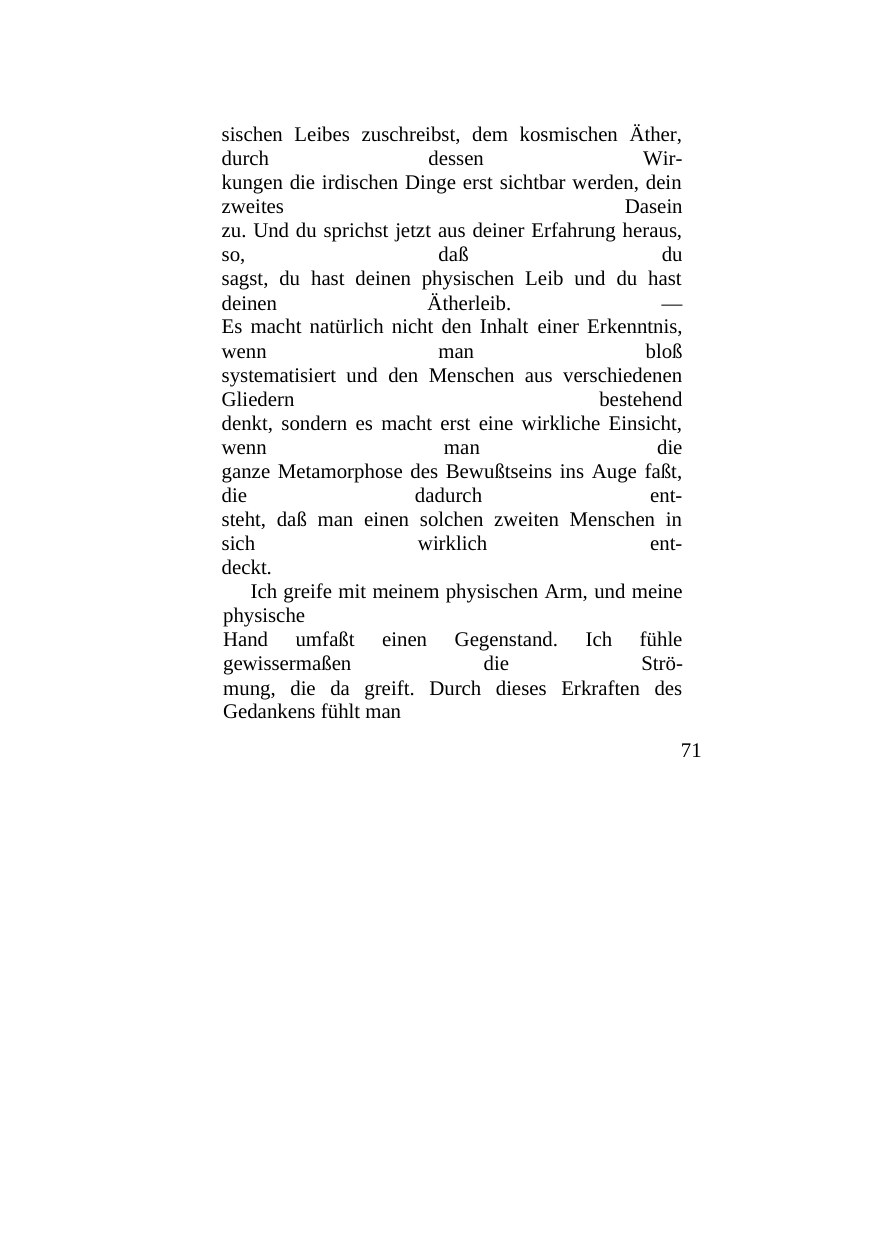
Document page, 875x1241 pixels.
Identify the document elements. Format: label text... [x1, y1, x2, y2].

text 71 [681, 738, 819, 762]
text Ich greife mit meinem physischen Arm, und meine physische Hand umfaßt einen Gegenstand. Ich fühle gewissermaßen die Strö- mung, die da greift. Durch dieses Erkraften des Gedankens fühlt man [223, 579, 683, 723]
text sischen Leibes zuschreibst, dem kosmischen Äther, durch dessen Wir- kungen die irdischen Dinge erst sichtbar werden, dein zweites Dasein zu. Und du sprichst jetzt aus deiner Erfahrung heraus, so, daß du sagst, du hast deinen physischen Leib und du hast deinen Ätherleib. — Es macht natürlich nicht den Inhalt einer Erkenntnis, wenn man bloß systematisiert und den Menschen aus verschiedenen Gliedern bestehend denkt, sondern es macht erst eine wirkliche Einsicht, wenn man die ganze Metamorphose des Bewußtseins ins Auge faßt, die dadurch ent- steht, daß man einen solchen zweiten Menschen in sich wirklich ent- deckt. [221, 122, 682, 579]
